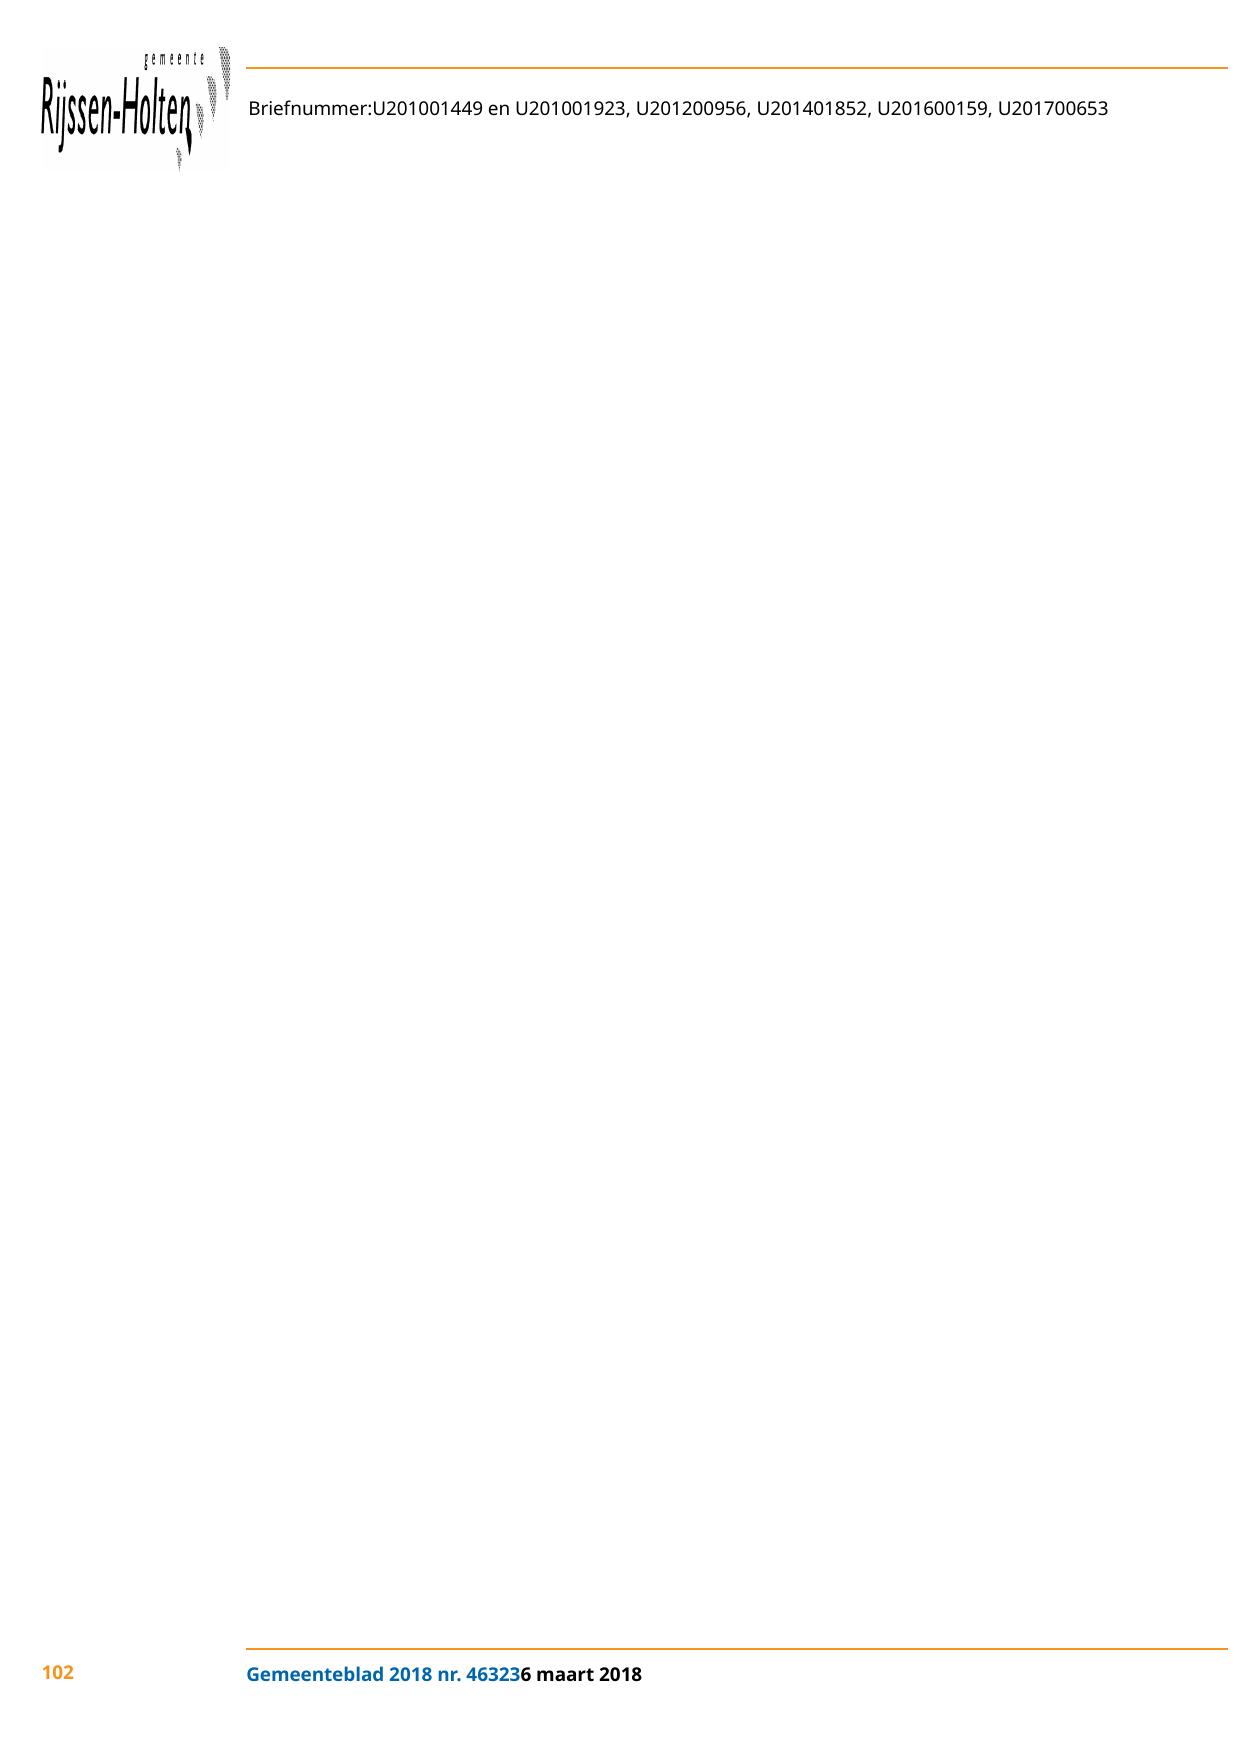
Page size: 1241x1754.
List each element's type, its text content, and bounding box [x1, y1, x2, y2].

picture [41, 47, 231, 172]
text Briefnummer:U201001449 en U201001923, U201200956, U201401852, U201600159, U201700653 [248, 95, 1152, 121]
